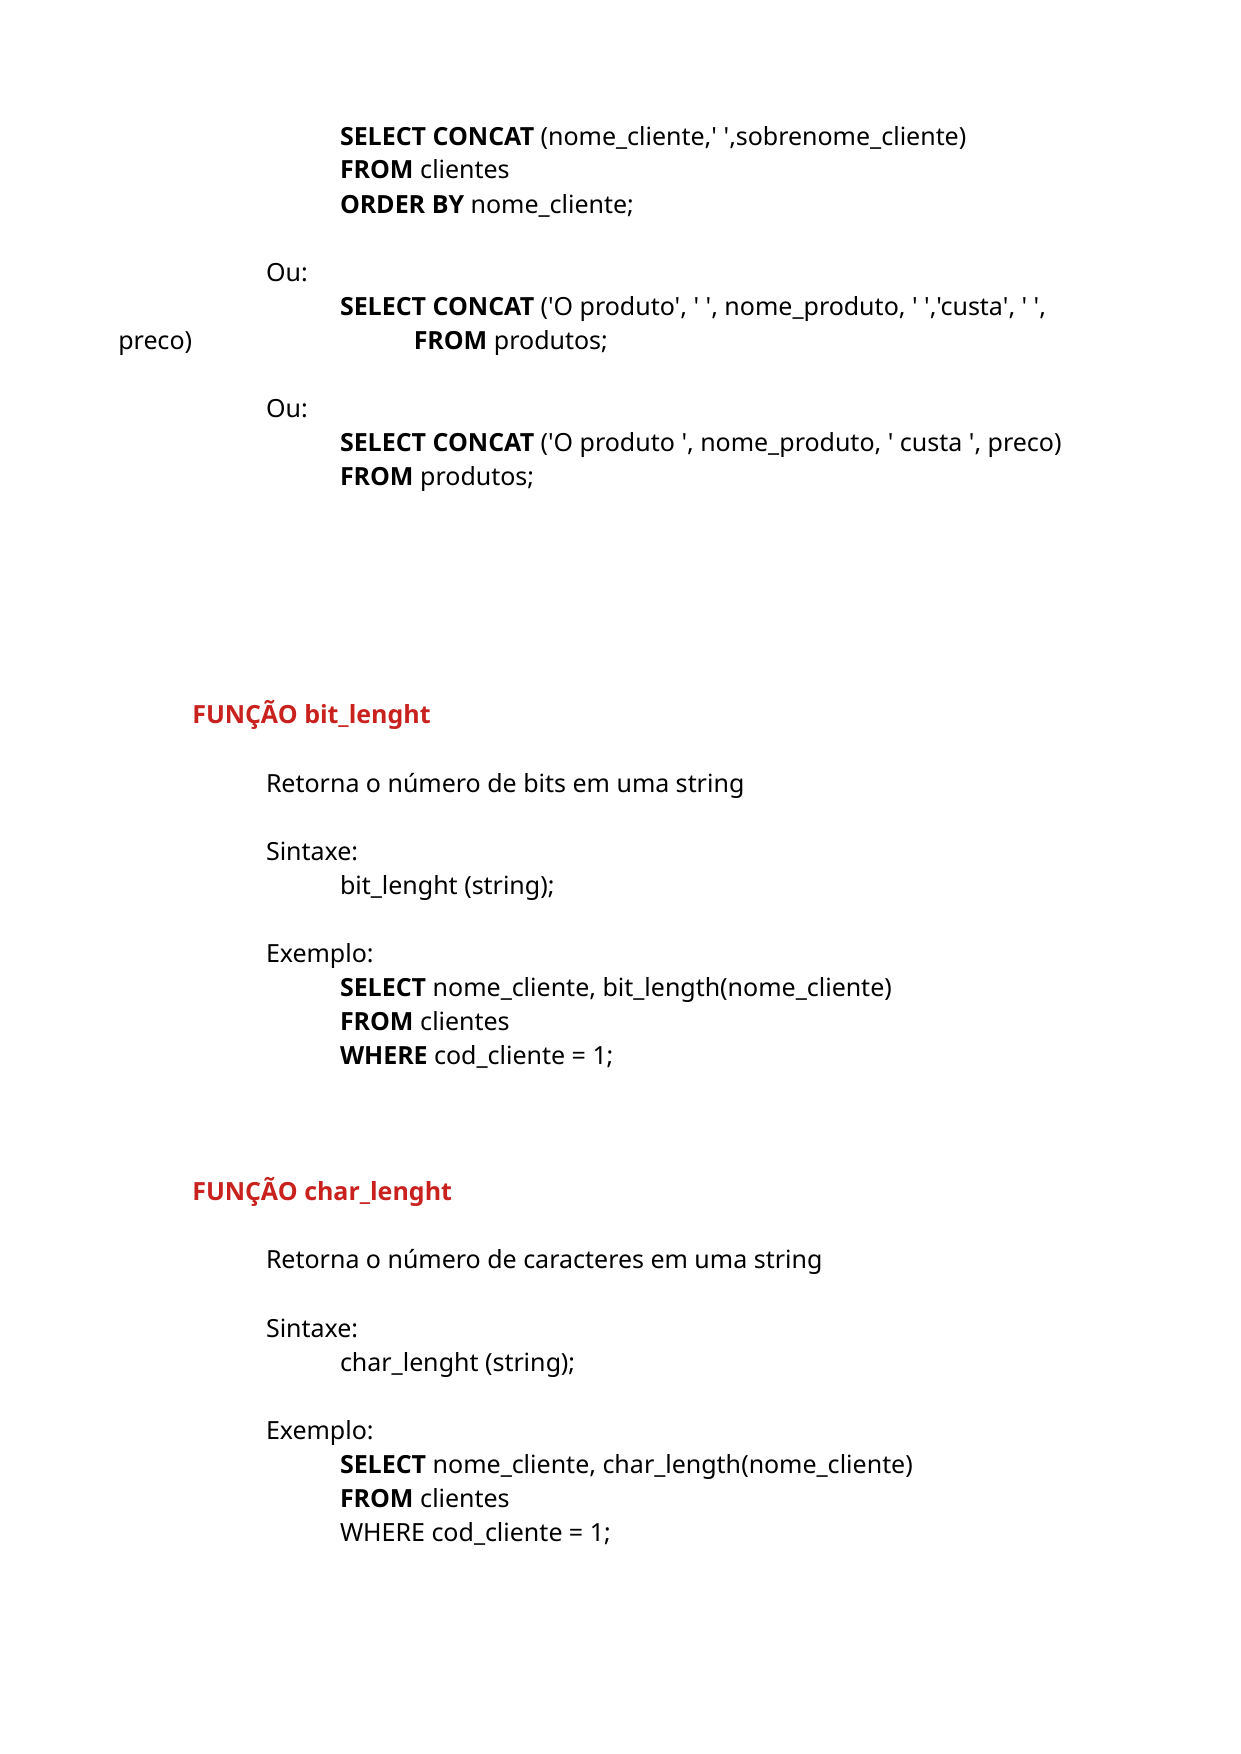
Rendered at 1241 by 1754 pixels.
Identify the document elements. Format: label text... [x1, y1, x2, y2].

text Ou: [118, 254, 1122, 288]
text FUNÇÃO char_lenght [118, 1174, 1122, 1208]
text FUNÇÃO bit_lenght [118, 697, 1122, 731]
text ORDER BY nome_cliente; [118, 186, 1122, 220]
text Retorna o número de caracteres em uma string [118, 1242, 1122, 1276]
text char_lenght (string); [118, 1344, 1122, 1378]
text Sintaxe: [118, 833, 1122, 867]
text WHERE cod_cliente = 1; [118, 1038, 1122, 1072]
text Exemplo: [118, 936, 1122, 970]
text FROM clientes [118, 152, 1122, 186]
text SELECT CONCAT ('O produto', ' ', nome_produto, ' ','custa', ' ', preco) FROM produtos; [118, 288, 1122, 357]
text SELECT CONCAT ('O produto ', nome_produto, ' custa ', preco) [118, 425, 1122, 459]
text SELECT CONCAT (nome_cliente,' ',sobrenome_cliente) [118, 118, 1122, 152]
text Exemplo: [118, 1412, 1122, 1447]
text FROM clientes [118, 1004, 1122, 1038]
text WHERE cod_cliente = 1; [118, 1515, 1122, 1549]
text SELECT nome_cliente, char_length(nome_cliente) [118, 1447, 1122, 1481]
text bit_lenght (string); [118, 867, 1122, 902]
text Sintaxe: [118, 1310, 1122, 1344]
text FROM clientes [118, 1481, 1122, 1515]
text Retorna o número de bits em uma string [118, 765, 1122, 799]
text Ou: [118, 391, 1122, 425]
text FROM produtos; [118, 459, 1122, 493]
text SELECT nome_cliente, bit_length(nome_cliente) [118, 970, 1122, 1004]
